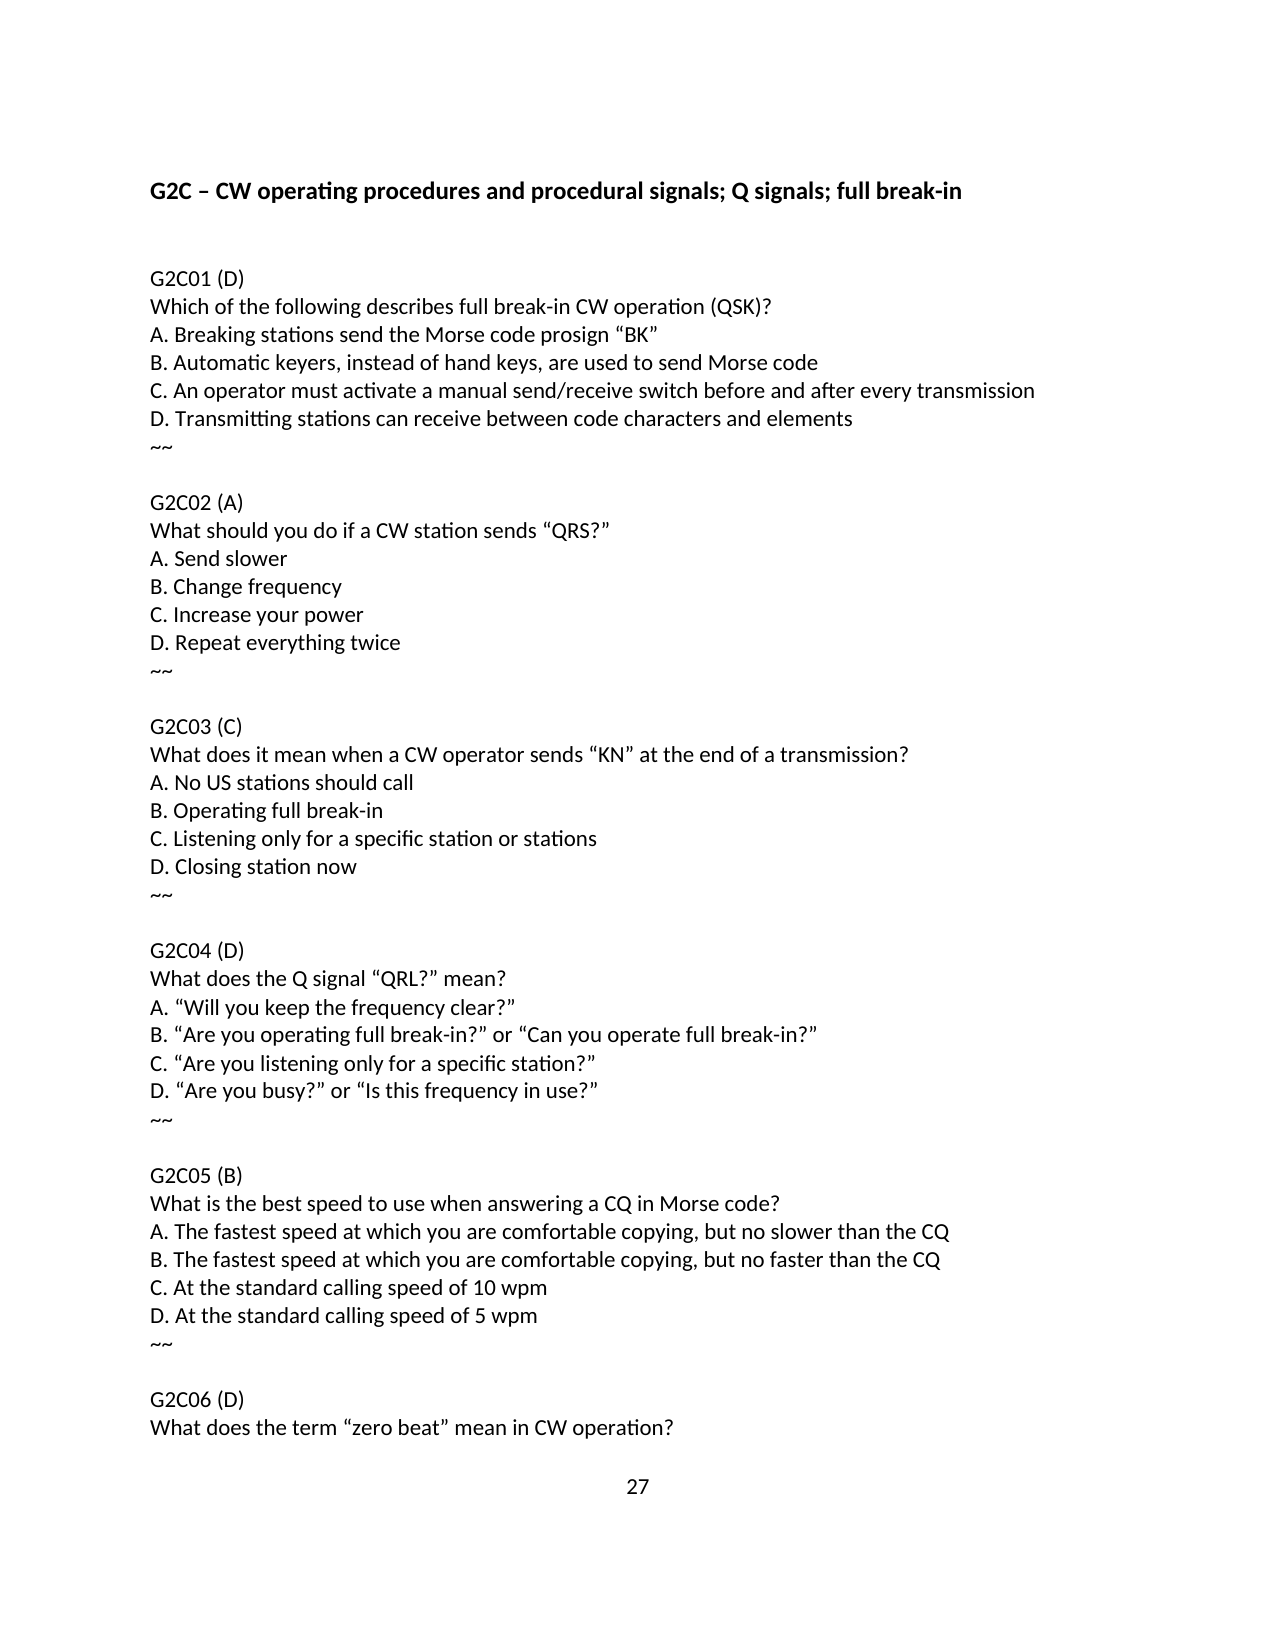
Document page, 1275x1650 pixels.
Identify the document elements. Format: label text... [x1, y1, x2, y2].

text D. Repeat everything twice [150, 628, 1125, 656]
text D. At the standard calling speed of 5 wpm [150, 1301, 1125, 1329]
text What does the term “zero beat” mean in CW operation? [150, 1413, 1125, 1441]
text ~~ [150, 432, 1125, 460]
text G2C04 (D) [150, 937, 1125, 964]
text B. Operating full break-in [150, 796, 1125, 824]
text What does the Q signal “QRL?” mean? [150, 964, 1125, 993]
text What should you do if a CW station sends “QRS?” [150, 516, 1125, 544]
text G2C01 (D) [150, 264, 1125, 292]
text C. Listening only for a specific station or stations [150, 824, 1125, 852]
subtitle G2C – CW operating procedures and procedural signals; Q signals; full break-in [150, 176, 1125, 206]
text D. Transmitting stations can receive between code characters and elements [150, 404, 1125, 432]
text What is the best speed to use when answering a CQ in Morse code? [150, 1189, 1125, 1217]
text G2C02 (A) [150, 488, 1125, 516]
text ~~ [150, 656, 1125, 684]
text D. “Are you busy?” or “Is this frequency in use?” [150, 1077, 1125, 1105]
text Which of the following describes full break-in CW operation (QSK)? [150, 292, 1125, 320]
text A. Send slower [150, 544, 1125, 572]
text B. Automatic keyers, instead of hand keys, are used to send Morse code [150, 348, 1125, 376]
text B. “Are you operating full break-in?” or “Can you operate full break-in?” [150, 1021, 1125, 1049]
text C. Increase your power [150, 600, 1125, 628]
text A. “Will you keep the frequency clear?” [150, 993, 1125, 1021]
text What does it mean when a CW operator sends “KN” at the end of a transmission? [150, 740, 1125, 768]
text C. At the standard calling speed of 10 wpm [150, 1273, 1125, 1301]
text C. “Are you listening only for a specific station?” [150, 1049, 1125, 1077]
text A. The fastest speed at which you are comfortable copying, but no slower than the CQ [150, 1217, 1125, 1245]
text A. Breaking stations send the Morse code prosign “BK” [150, 320, 1125, 348]
text G2C03 (C) [150, 712, 1125, 740]
text B. The fastest speed at which you are comfortable copying, but no faster than the CQ [150, 1245, 1125, 1273]
text A. No US stations should call [150, 768, 1125, 796]
text ~~ [150, 1105, 1125, 1133]
text D. Closing station now [150, 852, 1125, 881]
text C. An operator must activate a manual send/receive switch before and after every transmission [150, 376, 1125, 404]
text G2C06 (D) [150, 1385, 1125, 1413]
text B. Change frequency [150, 572, 1125, 600]
text G2C05 (B) [150, 1161, 1125, 1189]
text ~~ [150, 881, 1125, 908]
text ~~ [150, 1329, 1125, 1357]
